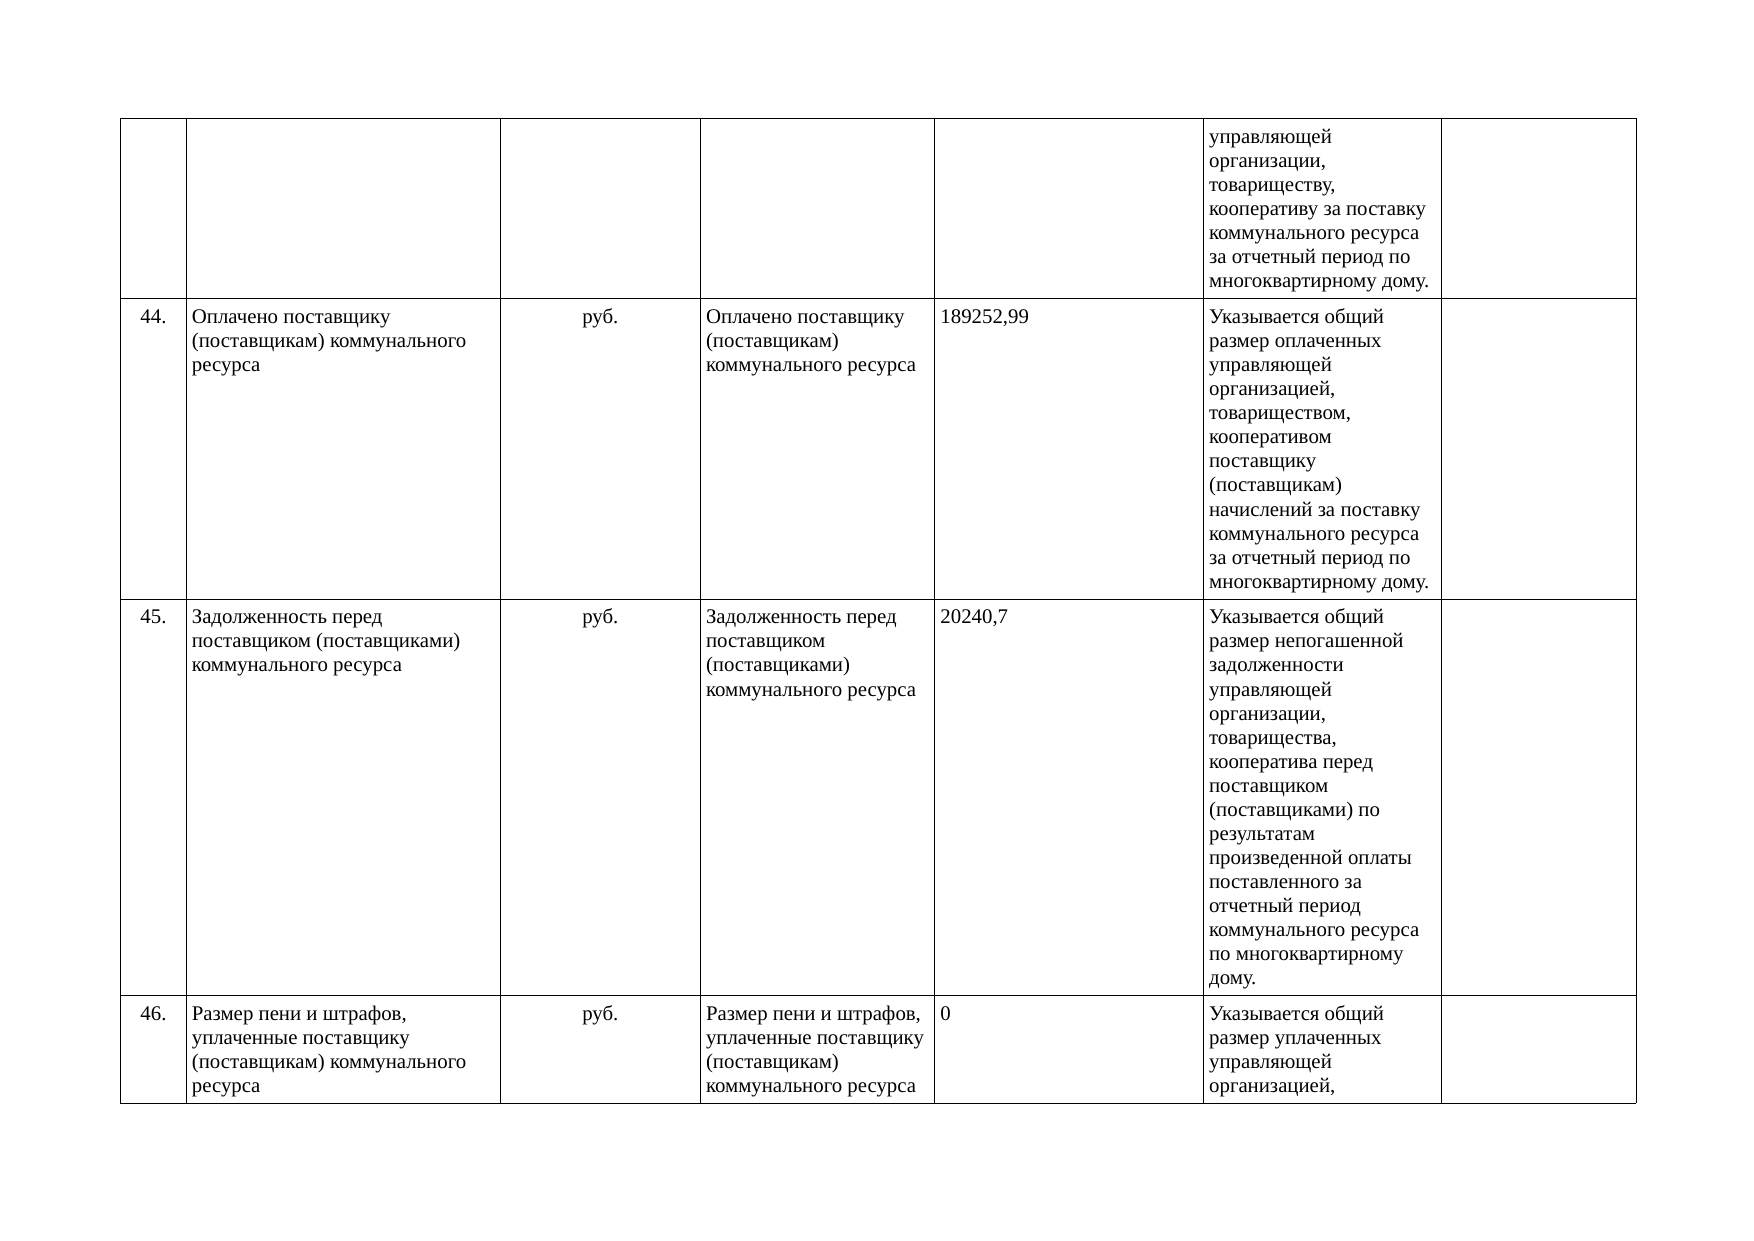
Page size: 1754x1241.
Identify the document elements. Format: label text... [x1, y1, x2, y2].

table_cell [935, 119, 1203, 298]
table_cell Размер пени и штрафов, уплаченные поставщику (поставщикам) коммунального ресурса [701, 996, 934, 1103]
table_cell руб. [501, 600, 700, 995]
table_cell [1442, 600, 1636, 995]
table_cell Указывается общий размер оплаченных управляющей организацией, товариществом, кооперативом поставщику (поставщикам) начислений за поставку коммунального ресурса за отчетный период по многоквартирному дому. [1204, 299, 1441, 598]
table_cell 20240,7 [935, 600, 1203, 995]
table_cell Оплачено поставщику (поставщикам) коммунального ресурса [701, 299, 934, 598]
table_cell Задолженность перед поставщиком (поставщиками) коммунального ресурса [701, 600, 934, 995]
table_cell [501, 119, 700, 298]
table_cell Указывается общий размер уплаченных управляющей организацией, [1204, 996, 1441, 1103]
table_cell [187, 119, 500, 298]
table_cell [1442, 299, 1636, 598]
table_cell руб. [501, 996, 700, 1103]
table_cell руб. [501, 299, 700, 598]
table_cell 44. [121, 299, 186, 598]
table_cell 189252,99 [935, 299, 1203, 598]
table_cell управляющей организации, товариществу, кооперативу за поставку коммунального ресурса за отчетный период по многоквартирному дому. [1204, 119, 1441, 298]
table_cell Оплачено поставщику (поставщикам) коммунального ресурса [187, 299, 500, 598]
table_cell [1442, 119, 1636, 298]
table_cell [121, 119, 186, 298]
table_cell 0 [935, 996, 1203, 1103]
table_cell Задолженность перед поставщиком (поставщиками) коммунального ресурса [187, 600, 500, 995]
table_cell 45. [121, 600, 186, 995]
table_cell [1442, 996, 1636, 1103]
table_cell [701, 119, 934, 298]
table_cell Размер пени и штрафов, уплаченные поставщику (поставщикам) коммунального ресурса [187, 996, 500, 1103]
table_cell 46. [121, 996, 186, 1103]
table_cell Указывается общий размер непогашенной задолженности управляющей организации, товарищества, кооператива перед поставщиком (поставщиками) по результатам произведенной оплаты поставленного за отчетный период коммунального ресурса по многоквартирному дому. [1204, 600, 1441, 995]
